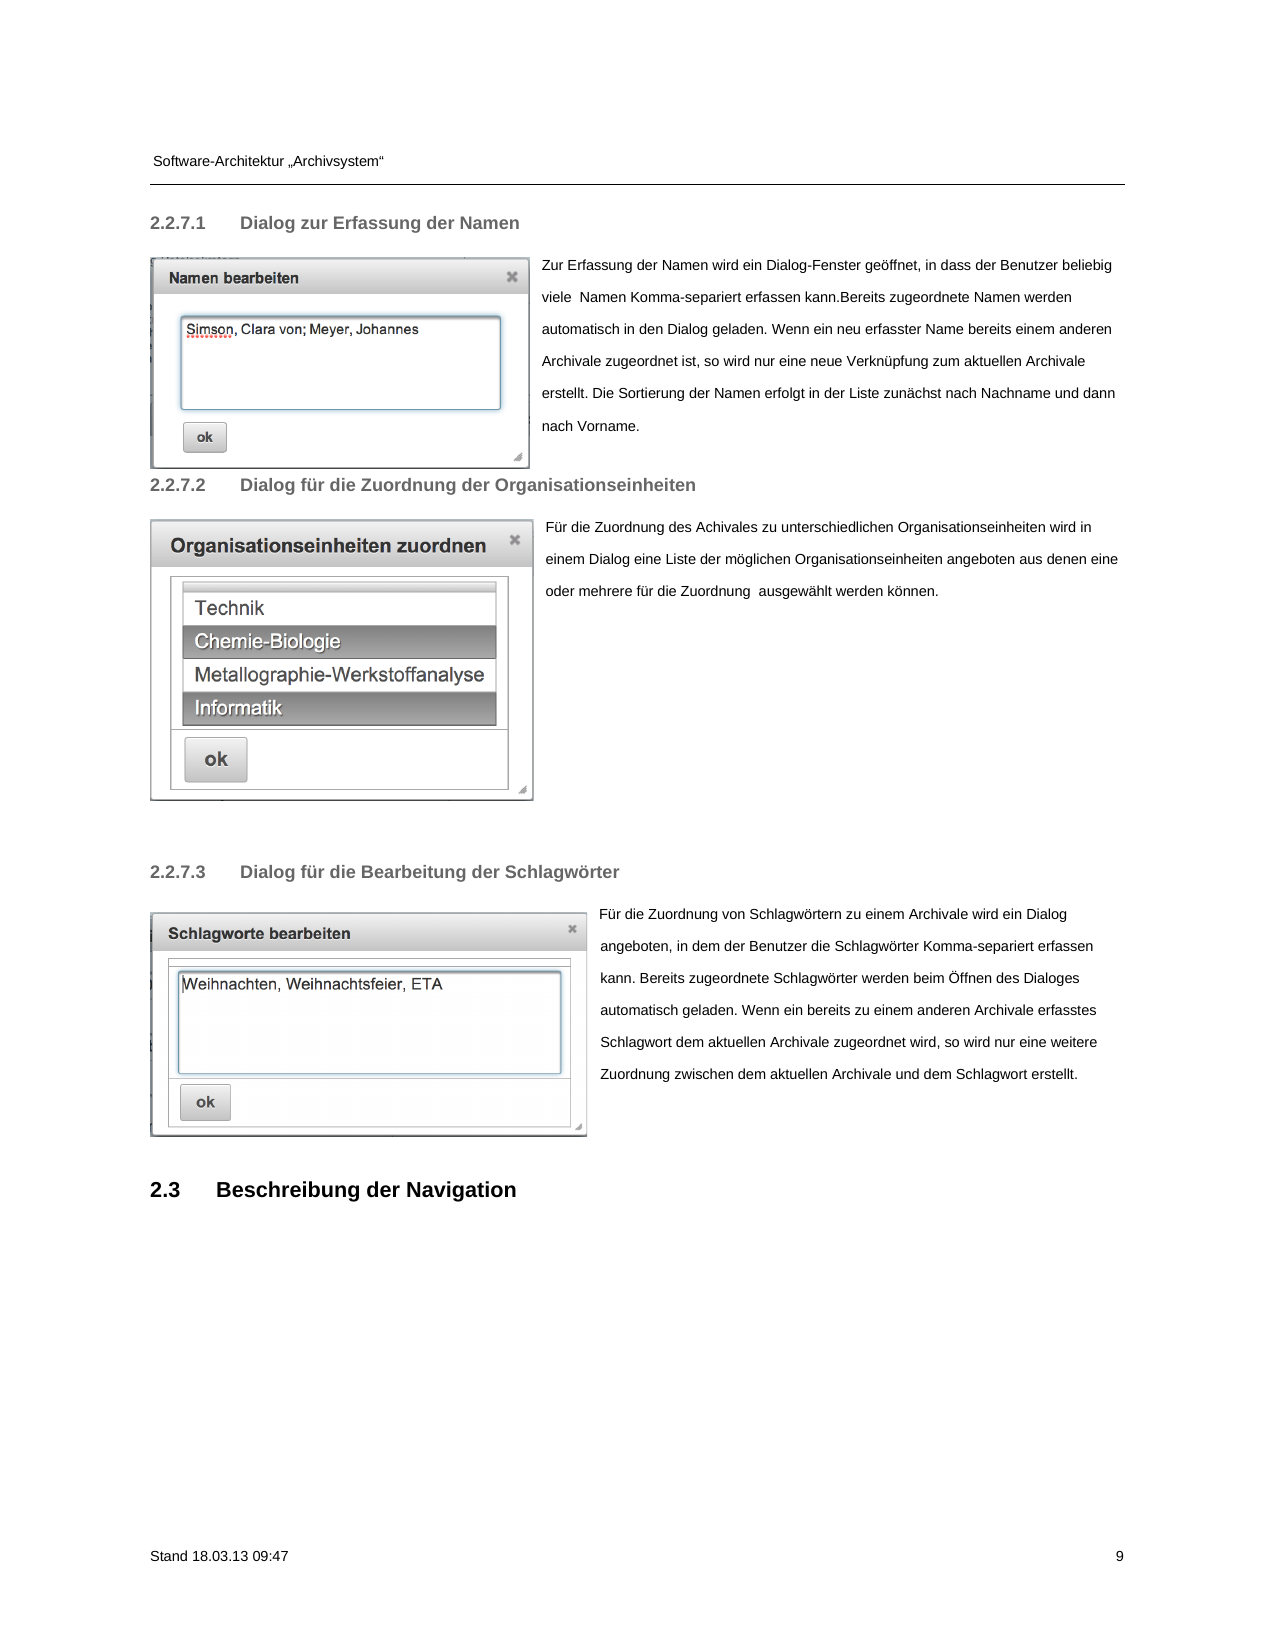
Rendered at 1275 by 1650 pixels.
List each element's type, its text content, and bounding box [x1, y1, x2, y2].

picture [150, 257, 530, 469]
picture [150, 912, 588, 1137]
text Für die Zuordnung von Schlagwörtern zu einem Archivale wird ein Dialog angeboten, in dem der Benutzer die Schlagwörter Komma-separiert erfassen kann. Bereits zugeordnete Schlagwörter werden beim Öffnen des Dialoges automatisch geladen. Wenn ein bereits zu einem anderen Archivale erfasstes Schlagwort dem aktuellen Archivale zugeordnet wird, so wird nur eine weitere Zuordnung zwischen dem aktuellen Archivale und dem Schlagwort erstellt. [150, 906, 1125, 1137]
subtitle Dialog für die Bearbeitung der Schlagwörter [150, 862, 1125, 897]
text Für die Zuordnung des Achivales zu unterschiedlichen Organisationseinheiten wird in einem Dialog eine Liste der möglichen Organisationseinheiten angeboten aus denen eine oder mehrere für die Zuordnung ausgewählt werden können. [534, 519, 1125, 801]
subtitle Beschreibung der Navigation [150, 1178, 1125, 1220]
subtitle Dialog für die Zuordnung der Organisationseinheiten [150, 475, 1125, 510]
picture [150, 519, 534, 801]
text Zur Erfassung der Namen wird ein Dialog-Fenster geöffnet, in dass der Benutzer beliebig viele Namen Komma-separiert erfassen kann.Bereits zugeordnete Namen werden automatisch in den Dialog geladen. Wenn ein neu erfasster Name bereits einem anderen Archivale zugeordnet ist, so wird nur eine neue Verknüpfung zum aktuellen Archivale erstellt. Die Sortierung der Namen erfolgt in der Liste zunächst nach Nachname und dann nach Vorname. [530, 258, 1125, 446]
subtitle Dialog zur Erfassung der Namen [150, 213, 1125, 248]
